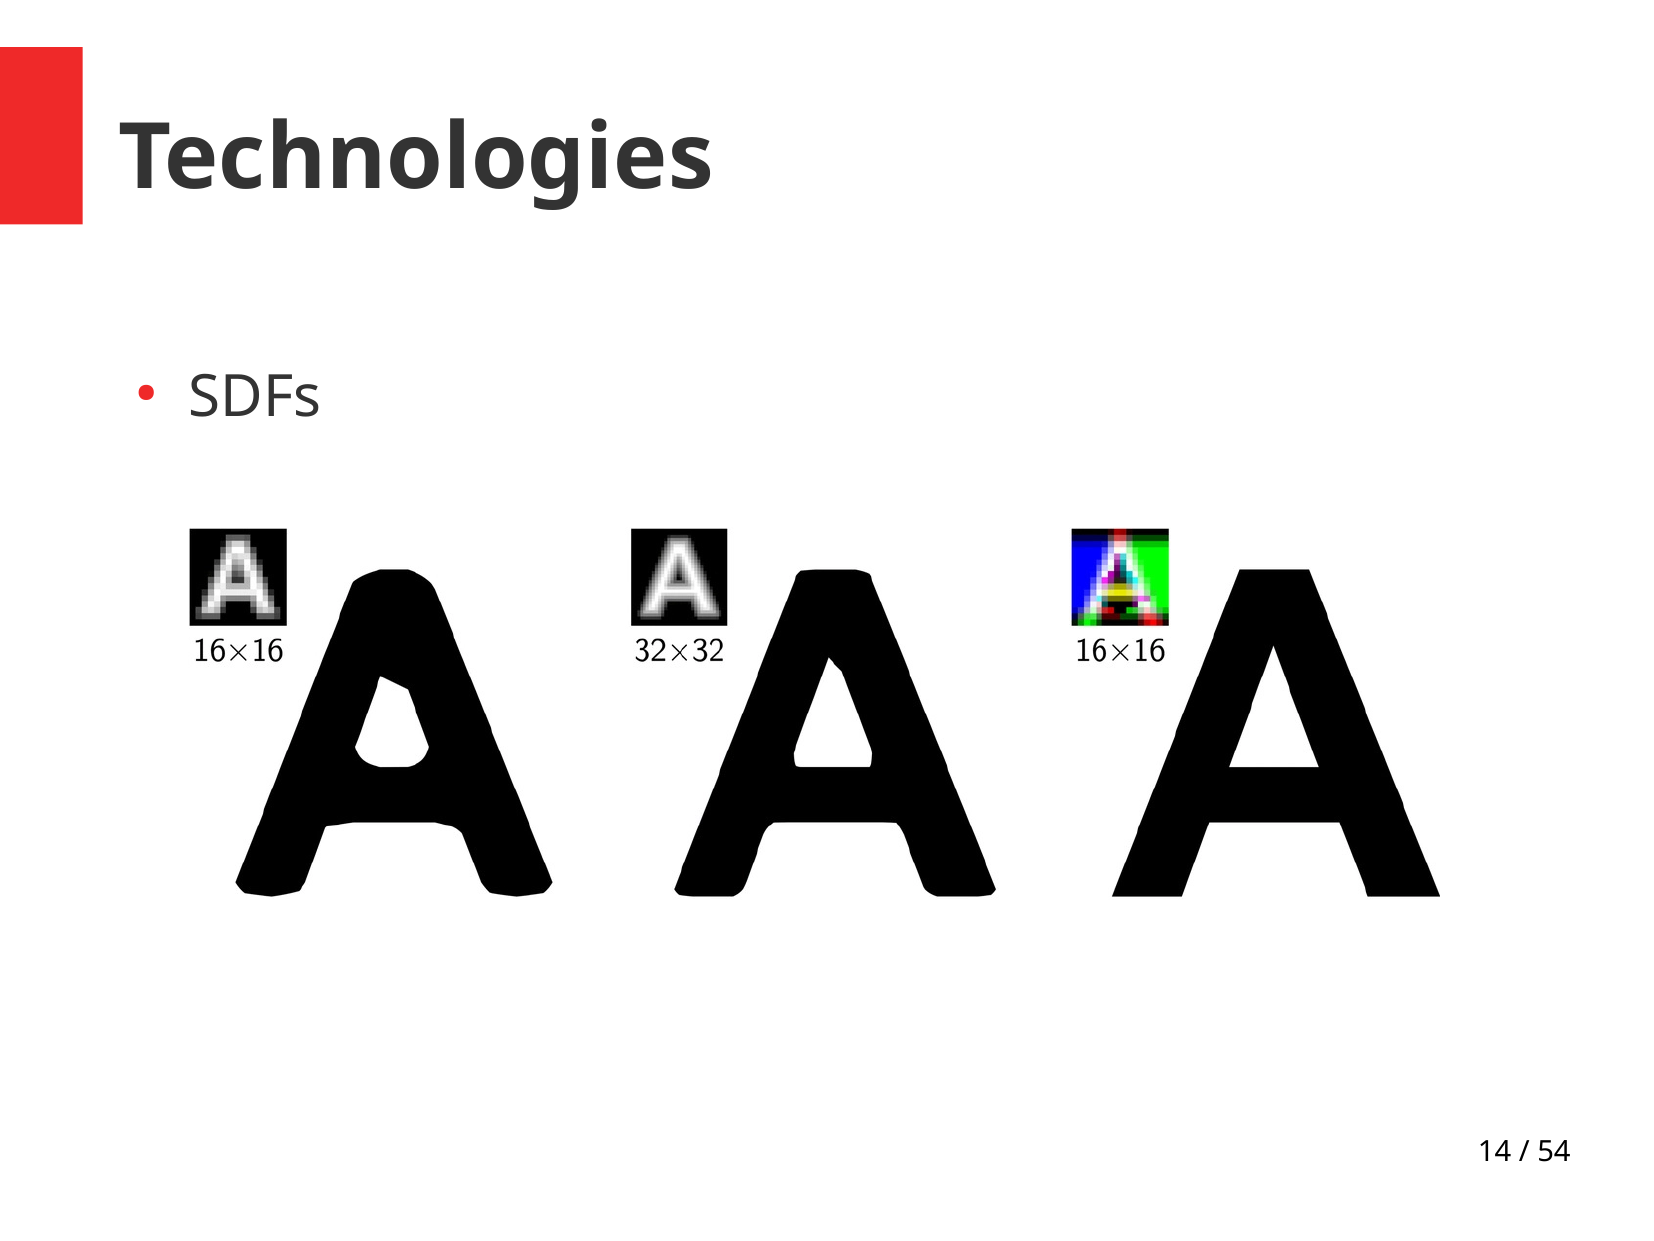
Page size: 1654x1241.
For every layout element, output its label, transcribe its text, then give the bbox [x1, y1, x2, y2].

title Technologies [118, 49, 1571, 257]
list SDFs [118, 354, 361, 436]
picture [188, 527, 1441, 901]
